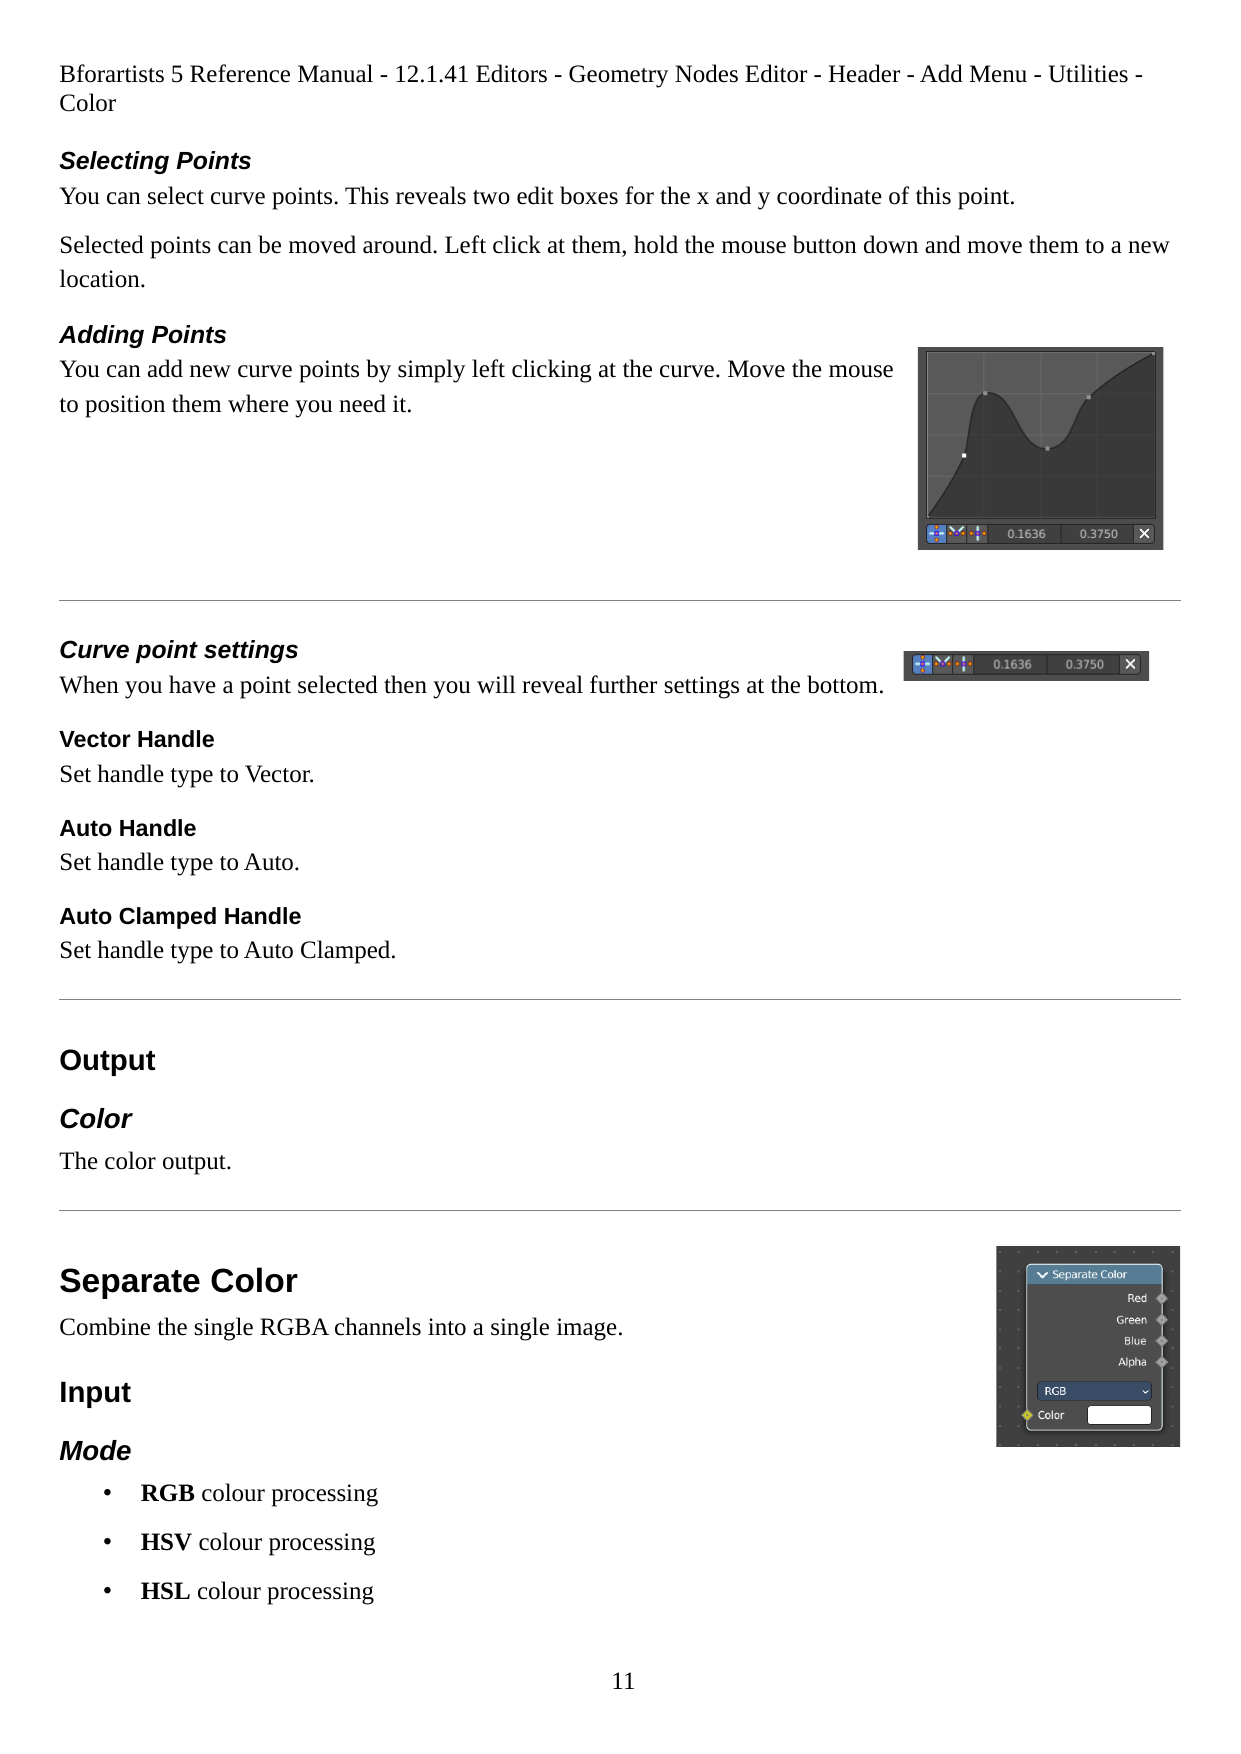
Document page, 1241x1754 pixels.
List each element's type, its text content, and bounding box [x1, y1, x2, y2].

text Set handle type to Auto. [59, 847, 1181, 876]
text Set handle type to Auto Clamped. [59, 935, 1181, 964]
subtitle Curve point settings [59, 636, 1181, 664]
subtitle Input [59, 1375, 996, 1409]
list RGB colour processing [103, 1478, 1181, 1507]
text You can add new curve points by simply left clicking at the curve. Move the mouse to position them where you need it. [59, 354, 917, 418]
subtitle Selecting Points [59, 146, 1181, 174]
subtitle Vector Handle [59, 726, 1181, 752]
subtitle Adding Points [59, 320, 1181, 348]
picture [903, 651, 1150, 681]
subtitle Output [59, 1043, 1181, 1077]
picture [917, 347, 1164, 550]
text When you have a point selected then you will reveal further settings at the bottom. [59, 670, 1181, 699]
subtitle Mode [59, 1434, 1181, 1466]
picture [996, 1246, 1181, 1447]
text You can select curve points. This reveals two edit boxes for the x and y coordinate of this point. [59, 181, 1181, 209]
text Combine the single RGBA channels into a single image. [59, 1312, 996, 1340]
subtitle Color [59, 1102, 1181, 1134]
subtitle Separate Color [59, 1260, 996, 1299]
subtitle Auto Clamped Handle [59, 902, 1181, 929]
list HSV colour processing [103, 1527, 1181, 1556]
list HSL colour processing [103, 1576, 1181, 1605]
subtitle Auto Handle [59, 814, 1181, 841]
text The color output. [59, 1146, 1181, 1175]
text Selected points can be moved around. Left click at them, hold the mouse button down and move them to a new location. [59, 230, 1181, 293]
text Set handle type to Vector. [59, 759, 1181, 787]
